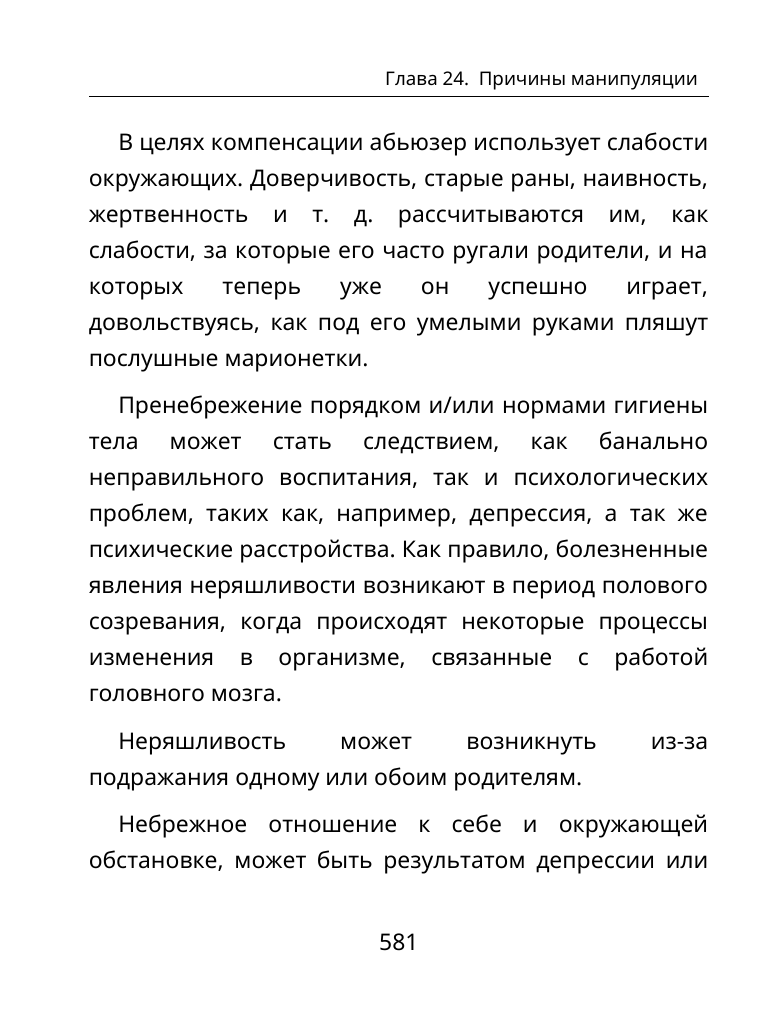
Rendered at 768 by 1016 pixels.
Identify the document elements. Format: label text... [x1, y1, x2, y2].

text Неряшливость может возникнуть из-за подражания одному или обоим родителям. [88, 724, 709, 792]
text Пренебрежение порядком и/или нормами гигиены тела может стать следствием, как банально неправильного воспитания, так и психологических проблем, таких как, например, депрессия, а так же психические расстройства. Как правило, болезненные явления неряшливости возникают в период полового созревания, когда происходят некоторые процессы изменения в организме, связанные с работой головного мозга. [88, 389, 709, 708]
text В целях компенсации абьюзер использует слабости окружающих. Доверчивость, старые раны, наивность, жертвенность и т. д. рассчитываются им, как слабости, за которые его часто ругали родители, и на которых теперь уже он успешно играет, довольствуясь, как под его умелыми руками пляшут послушные марионетки. [88, 126, 709, 373]
text Небрежное отношение к себе и окружающей обстановке, может быть результатом депрессии или [88, 808, 709, 875]
